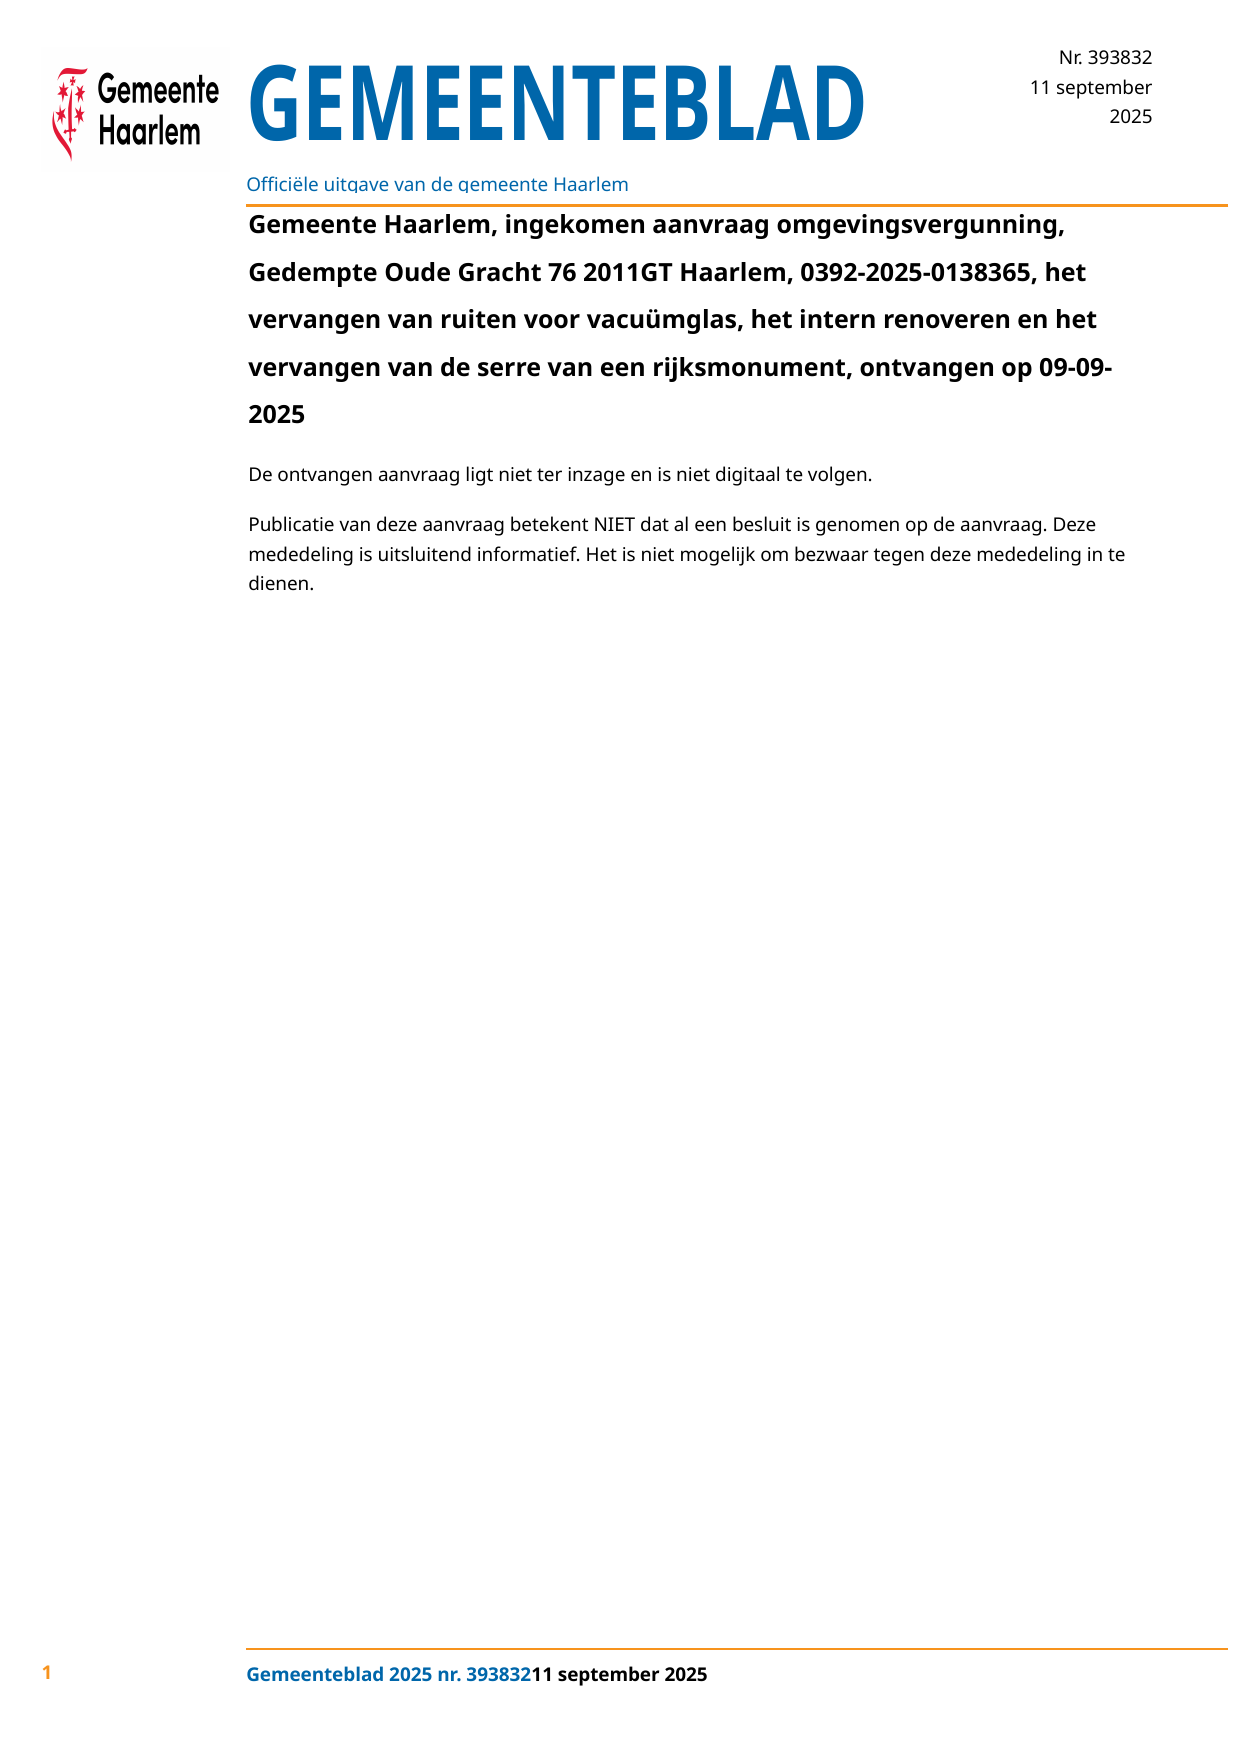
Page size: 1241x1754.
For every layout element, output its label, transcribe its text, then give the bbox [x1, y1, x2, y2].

picture [41, 47, 231, 172]
text Gemeente Haarlem, ingekomen aanvraag omgevingsvergunning, Gedempte Oude Gracht 76 2011GT Haarlem, 0392-2025-0138365, het vervangen van ruiten voor vacuümglas, het intern renoveren en het vervangen van de serre van een rijksmonument, ontvangen op 09-09-2025 [248, 207, 1152, 431]
text De ontvangen aanvraag ligt niet ter inzage en is niet digitaal te volgen. [248, 461, 1152, 486]
text Publicatie van deze aanvraag betekent NIET dat al een besluit is genomen op de aanvraag. Deze mededeling is uitsluitend informatief. Het is niet mogelijk om bezwaar tegen deze mededeling in te dienen. [248, 511, 1152, 596]
